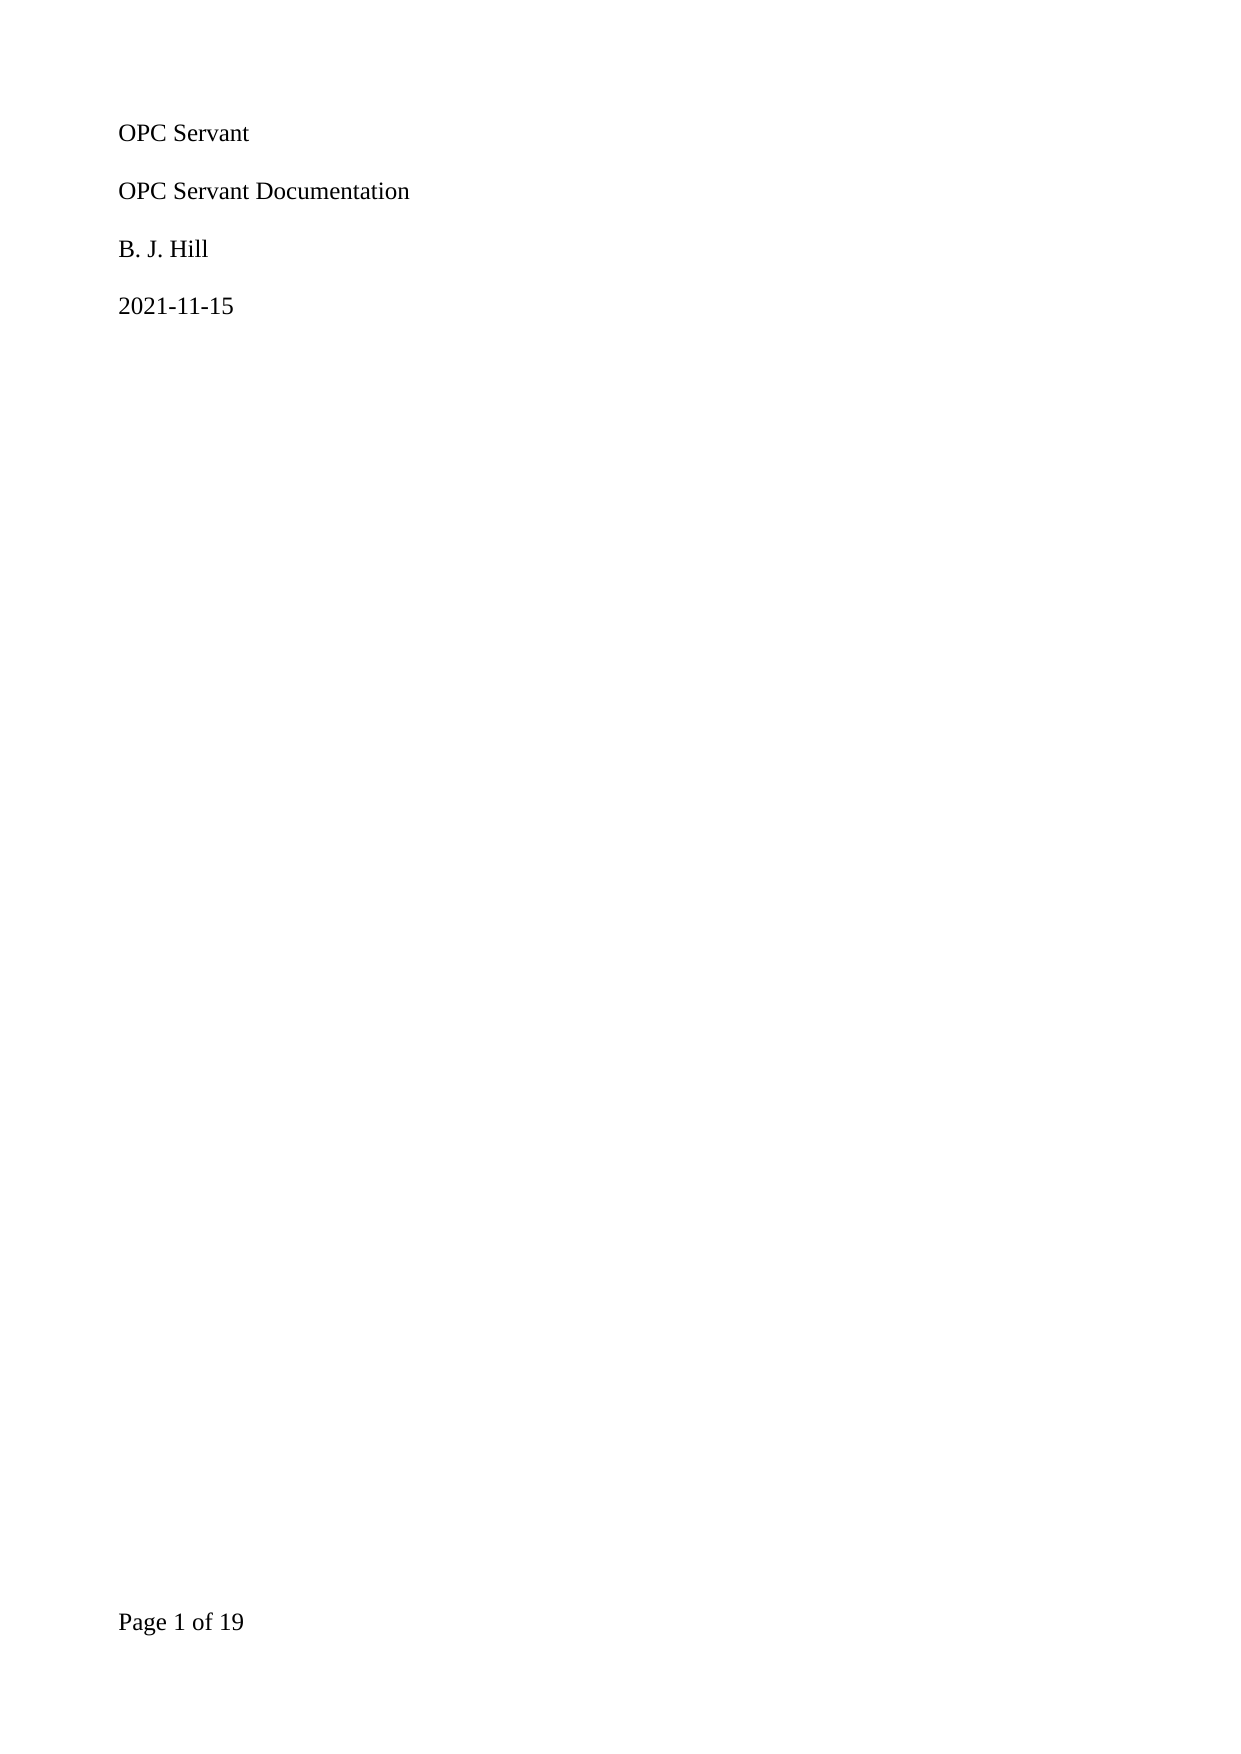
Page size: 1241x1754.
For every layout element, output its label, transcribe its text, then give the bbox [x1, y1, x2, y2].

text 2021-11-15 [118, 291, 1122, 320]
text OPC Servant Documentation [118, 176, 1122, 205]
text B. J. Hill [118, 234, 1122, 263]
